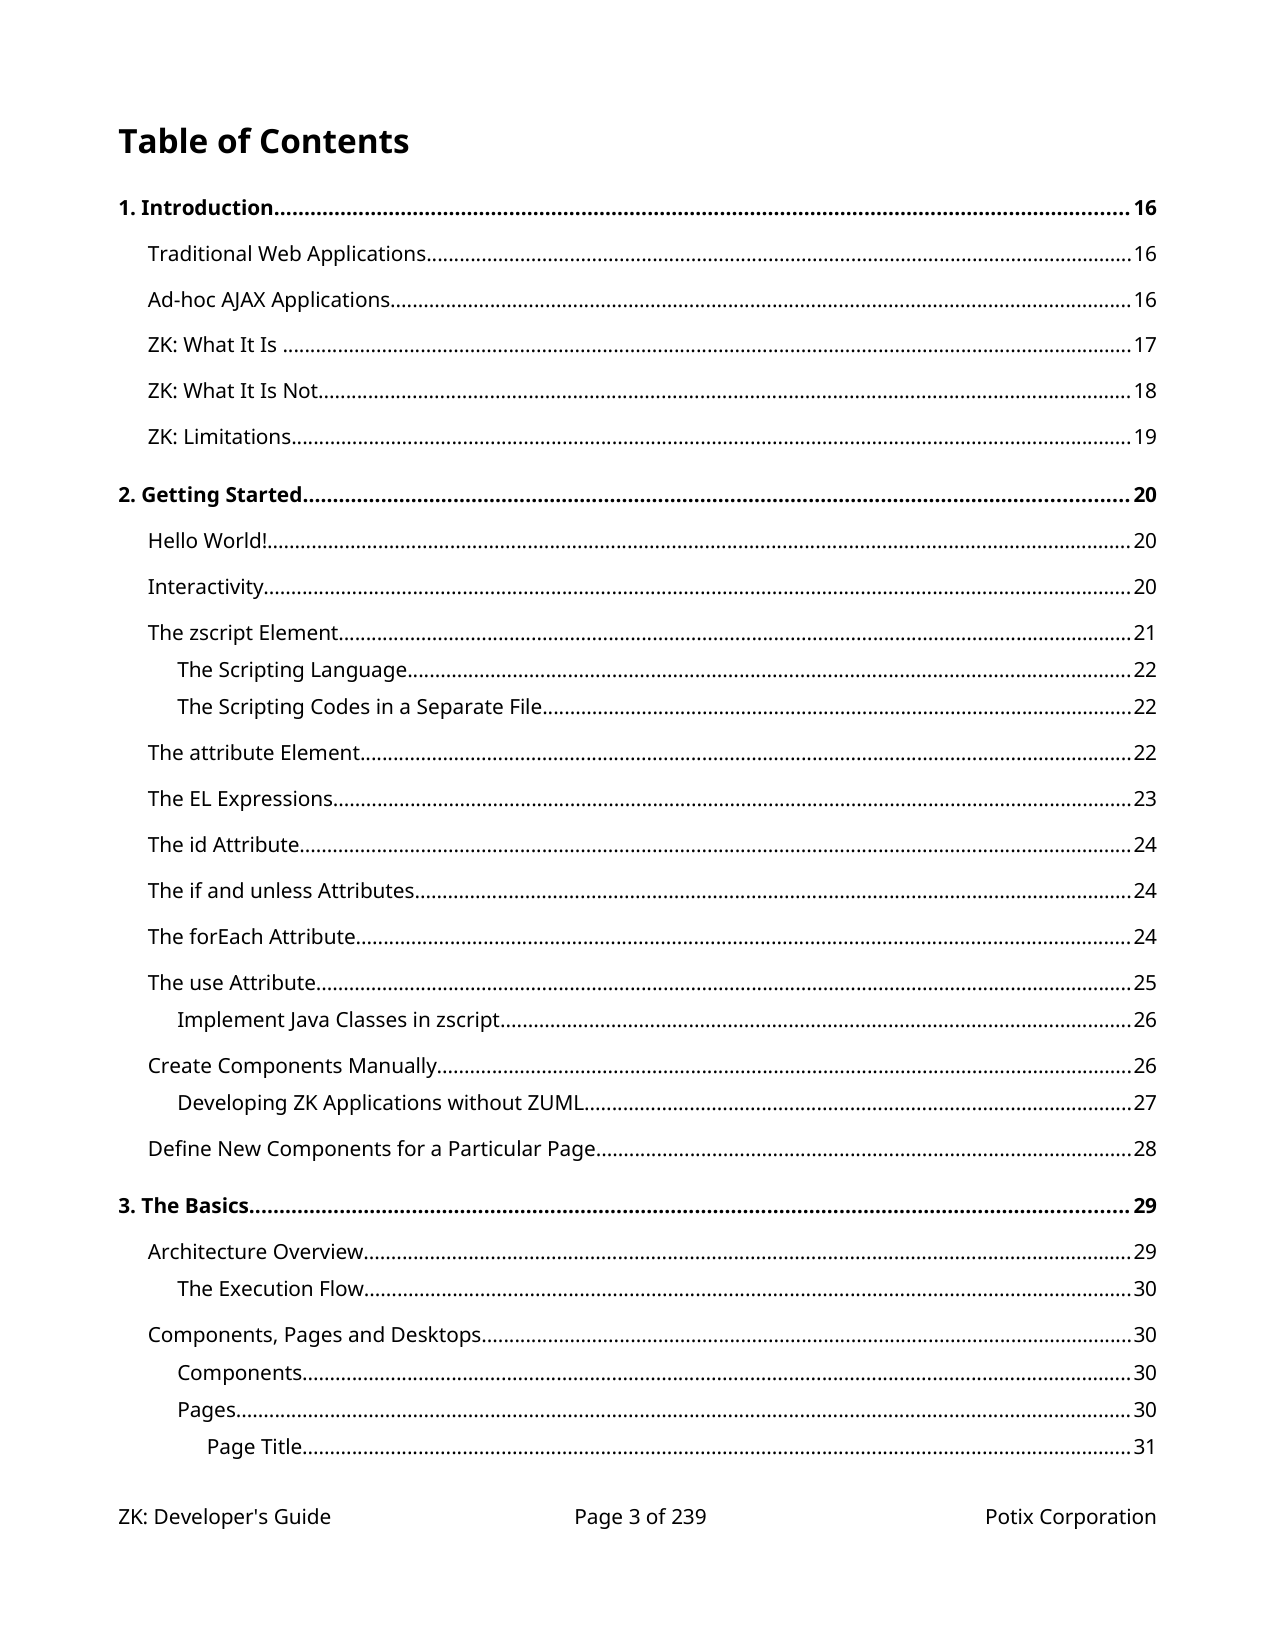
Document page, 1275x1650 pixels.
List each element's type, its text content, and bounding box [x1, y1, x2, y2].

text Implement Java Classes in zscript 26 [177, 1005, 1157, 1033]
text 3. The Basics 29 [118, 1192, 1157, 1220]
subtitle Table of Contents [118, 118, 1157, 163]
text Ad-hoc AJAX Applications 16 [148, 285, 1157, 313]
text The attribute Element 22 [148, 738, 1157, 766]
text Architecture Overview 29 [148, 1237, 1157, 1266]
text Components, Pages and Desktops 30 [148, 1321, 1157, 1349]
text The zscript Element 21 [148, 618, 1157, 646]
text The forEach Attribute 24 [148, 922, 1157, 950]
text Components 30 [177, 1358, 1157, 1386]
text Define New Components for a Particular Page 28 [148, 1134, 1157, 1162]
text Hello World! 20 [148, 526, 1157, 554]
text ZK: Limitations 19 [148, 422, 1157, 451]
text Page Title 31 [207, 1432, 1157, 1460]
text Interactivity 20 [148, 572, 1157, 600]
text The if and unless Attributes 24 [148, 876, 1157, 904]
text The id Attribute 24 [148, 830, 1157, 858]
text The Execution Flow 30 [177, 1274, 1157, 1303]
text 1. Introduction 16 [118, 193, 1157, 221]
text The Scripting Language 22 [177, 655, 1157, 683]
text Developing ZK Applications without ZUML 27 [177, 1088, 1157, 1116]
text Traditional Web Applications 16 [148, 239, 1157, 267]
text 2. Getting Started 20 [118, 480, 1157, 508]
text ZK: What It Is 17 [148, 331, 1157, 359]
text The use Attribute 25 [148, 968, 1157, 996]
text Create Components Manually 26 [148, 1051, 1157, 1079]
text The EL Expressions 23 [148, 784, 1157, 812]
text The Scripting Codes in a Separate File 22 [177, 692, 1157, 720]
text ZK: What It Is Not 18 [148, 377, 1157, 405]
text Pages 30 [177, 1395, 1157, 1423]
